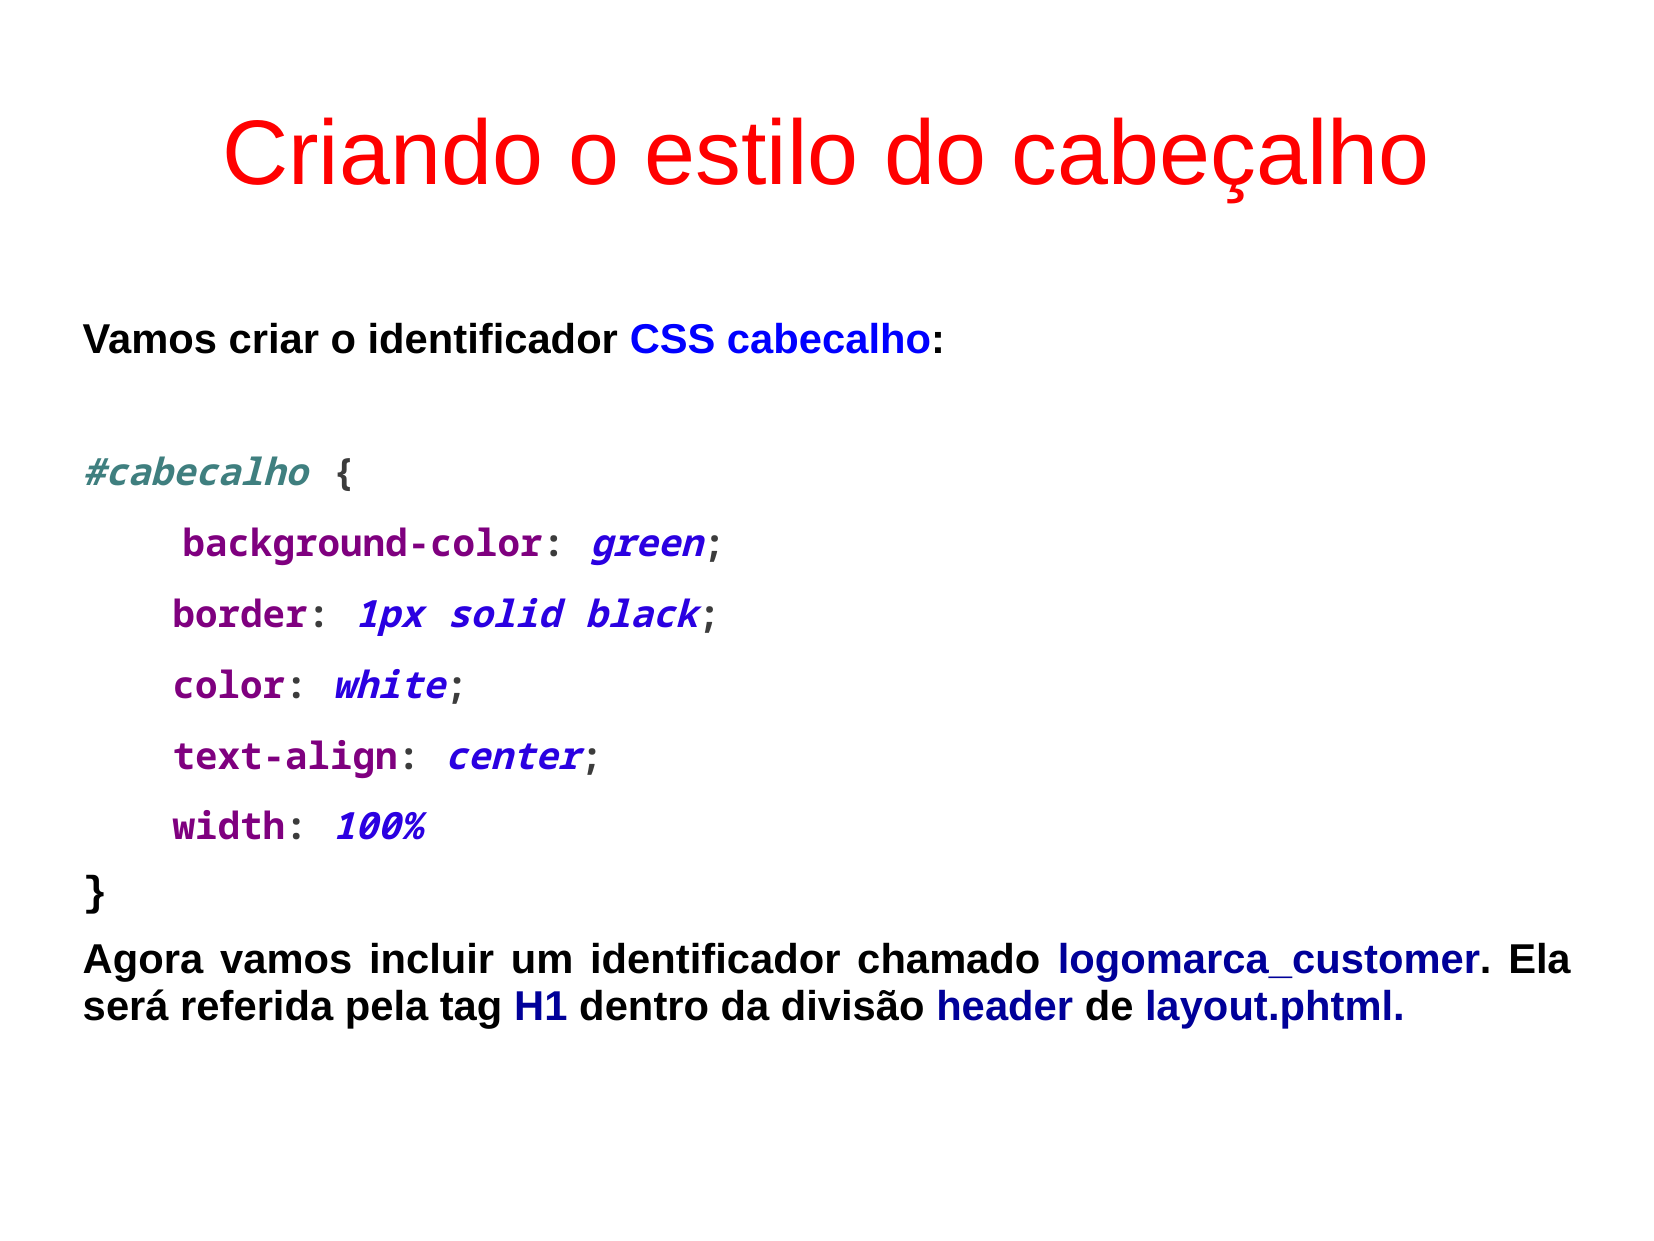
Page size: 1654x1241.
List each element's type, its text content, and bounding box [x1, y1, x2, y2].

list Vamos criar o identificador CSS cabecalho: #cabecalho { background-color: green; border: 1px solid black; color: white; text-align: center; width: 100% } Agora vamos incluir um identificador chamado logomarca_customer. Ela será referida pela tag H1 dentro da divisão header de layout.phtml. [82, 315, 1571, 1229]
title Criando o estilo do cabeçalho [82, 49, 1571, 257]
